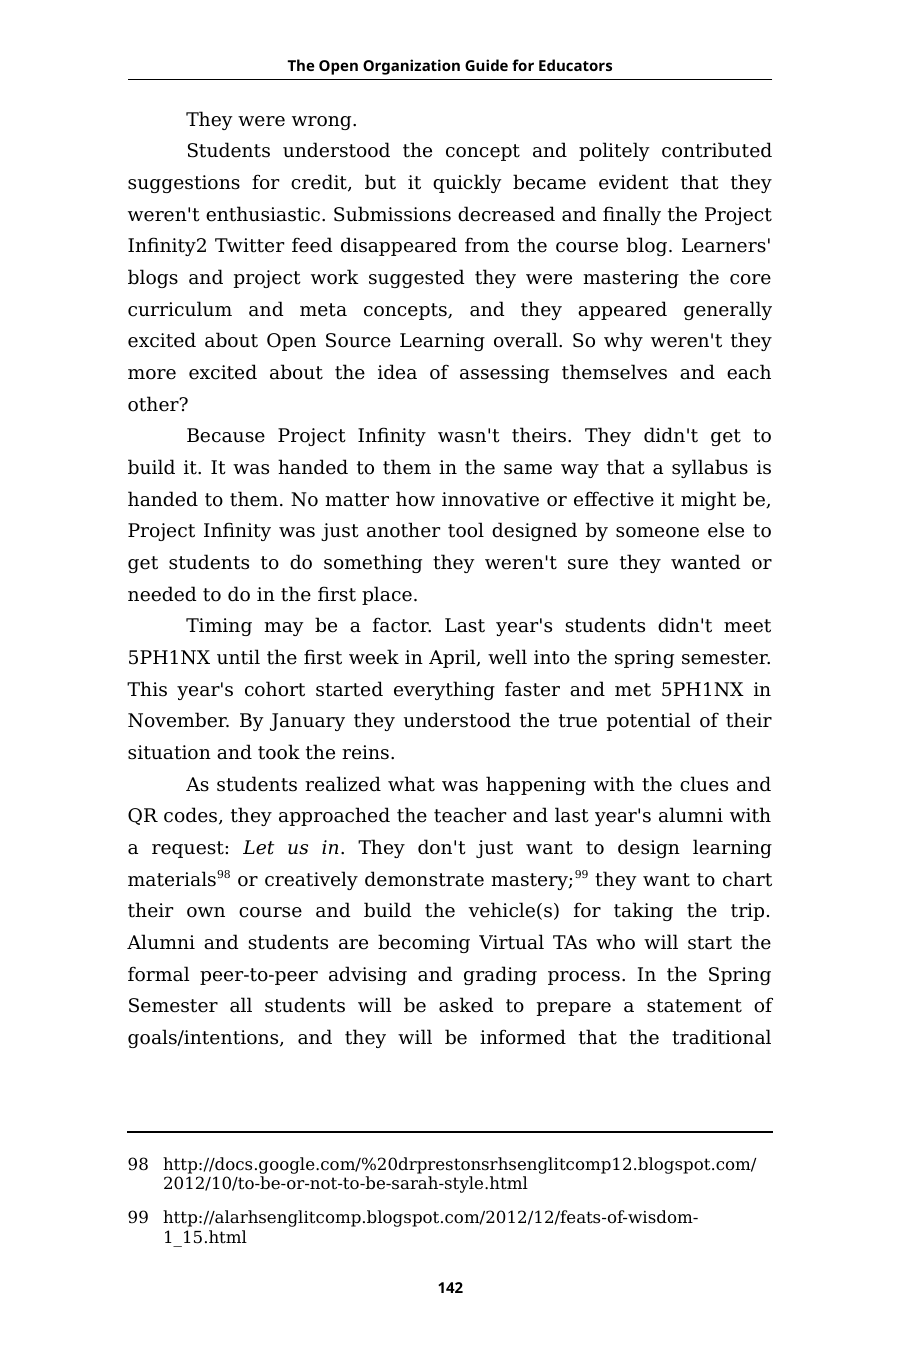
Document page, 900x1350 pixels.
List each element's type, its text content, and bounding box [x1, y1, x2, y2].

text http://docs.google.com/%20drprestonsrhsenglitcomp12.blogspot.com/2012/10/to-be-or-not-to-be-sarah-style.html [127, 1154, 772, 1193]
text http://alarhsenglitcomp.blogspot.com/2012/12/feats-of-wisdom-1_15.html [127, 1208, 772, 1247]
text They were wrong. [127, 109, 772, 131]
text Students understood the concept and politely contributed suggestions for credit, but it quickly became evident that they weren't enthusiastic. Submissions decreased and finally the Project Infinity2 Twitter feed disappeared from the course blog. Learners' blogs and project work suggested they were mastering the core curriculum and meta concepts, and they appeared generally excited about Open Source Learning overall. So why weren't they more excited about the idea of assessing themselves and each other? [127, 140, 772, 416]
text Because Project Infinity wasn't theirs. They didn't get to build it. It was handed to them in the same way that a syllabus is handed to them. No matter how innovative or effective it might be, Project Infinity was just another tool designed by someone else to get students to do something they weren't sure they wanted or needed to do in the first place. [127, 425, 772, 606]
text As students realized what was happening with the clues and QR codes, they approached the teacher and last year's alumni with a request: Let us in. They don't just want to design learning materials or creatively demonstrate mastery; they want to chart their own course and build the vehicle(s) for taking the trip. Alumni and students are becoming Virtual TAs who will start the formal peer-to-peer advising and grading process. In the Spring Semester all students will be asked to prepare a statement of goals/intentions, and they will be informed that the traditional [127, 774, 772, 1049]
text Timing may be a factor. Last year's students didn't meet 5PH1NX until the first week in April, well into the spring semester. This year's cohort started everything faster and met 5PH1NX in November. By January they understood the true potential of their situation and took the reins. [127, 615, 772, 764]
